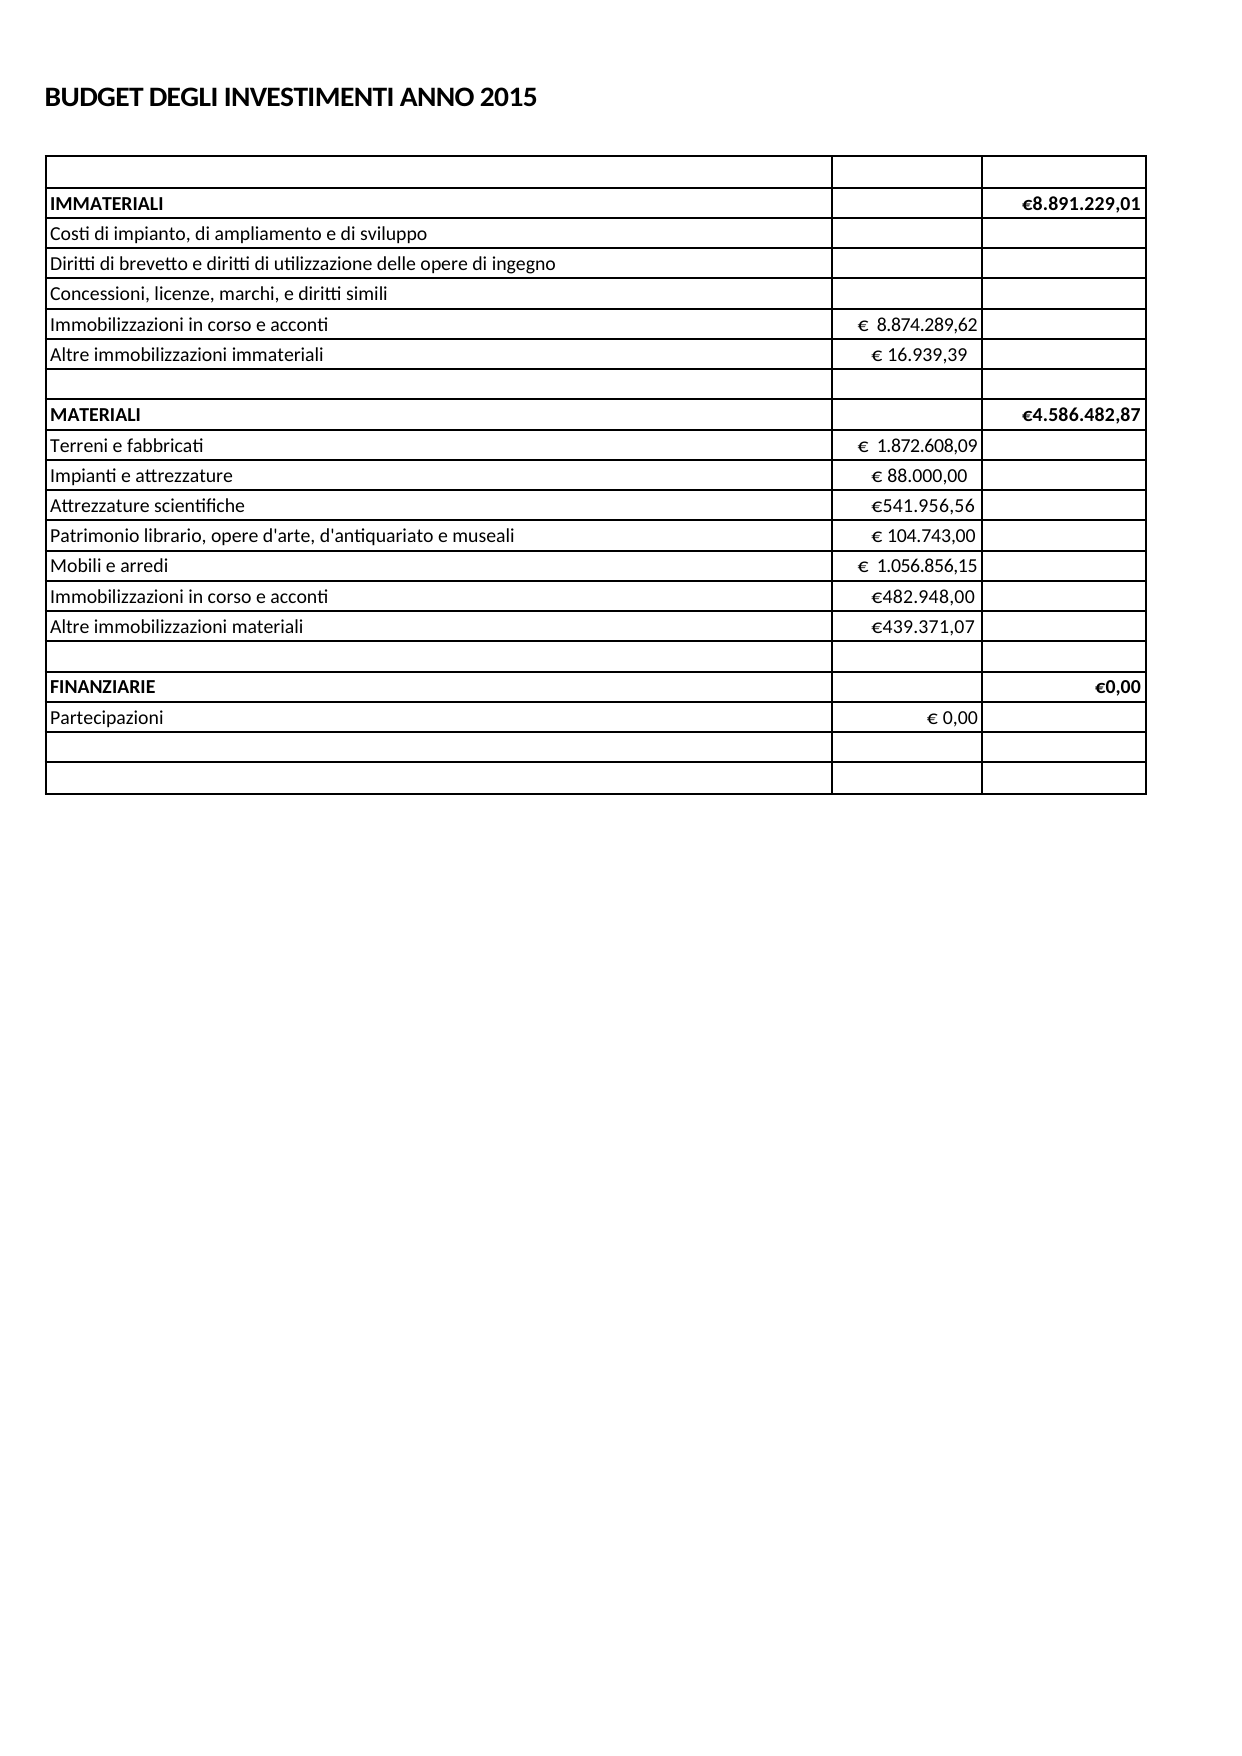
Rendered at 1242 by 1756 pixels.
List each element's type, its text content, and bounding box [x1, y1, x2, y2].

table_cell MATERIALI [47, 400, 831, 429]
table_cell Impianti e attrezzature [47, 461, 831, 489]
table_cell € [833, 431, 871, 459]
table_cell [833, 642, 871, 671]
table_cell FINANZIARIE [47, 673, 831, 701]
table_cell [871, 219, 981, 247]
table_cell [983, 461, 1145, 489]
table_cell [833, 521, 871, 550]
table_cell [983, 582, 1145, 610]
table_cell [833, 249, 871, 277]
table_cell € [833, 310, 871, 338]
table_cell Altre immobilizzazioni immateriali [47, 340, 831, 368]
table_cell [833, 370, 871, 398]
table_cell €0,00 [983, 673, 1145, 701]
table_cell Terreni e fabbricati [47, 431, 831, 459]
table_cell Diritti di brevetto e diritti di utilizzazione delle opere di ingegno [47, 249, 831, 277]
table_cell [983, 340, 1145, 368]
table_cell Attrezzature scientifiche [47, 491, 831, 519]
table_cell €8.891.229,01 [983, 370, 1145, 398]
table_cell [871, 279, 981, 308]
table_cell Immobilizzazioni in corso e acconti [47, 310, 831, 338]
table_cell [833, 219, 871, 247]
table_cell [833, 340, 871, 368]
table_cell TOTALE IMMOBILIZZAZIONI IMMATERIALI [47, 370, 831, 398]
table_cell [833, 673, 871, 701]
table_cell IMMATERIALI [47, 189, 831, 217]
table_cell [983, 249, 1145, 277]
table_cell €0,00 [983, 733, 1145, 761]
table_cell €482.948,00 [871, 582, 981, 610]
table_cell [833, 703, 871, 731]
table_cell 1.872.608,09 [871, 431, 981, 459]
table_header IMMOBILIZZAZIONI [47, 157, 831, 187]
table_cell [871, 370, 981, 398]
table_cell €4.586.482,87 [983, 400, 1145, 429]
table_cell [983, 552, 1145, 580]
table_cell € 0,00 [871, 703, 981, 731]
table_header [871, 157, 981, 187]
table_cell [871, 249, 981, 277]
table_cell €541.956,56 [871, 491, 981, 519]
table_cell [871, 642, 981, 671]
table_cell TOTALE IMMOBILIZZAZIONI MATERIALI [47, 642, 831, 671]
table_cell [871, 189, 981, 217]
table_cell € 104.743,00 [871, 521, 981, 550]
table_cell [833, 400, 871, 429]
table_cell €4.586.482,87 [983, 642, 1145, 671]
table_cell TOTALE IMMOBILIZZAZIONI FINANZIARIE [47, 733, 831, 761]
table_cell [983, 703, 1145, 731]
table_cell TOTALE IMMOBILIZZAZIONI [47, 763, 831, 793]
table_cell Immobilizzazioni in corso e acconti [47, 582, 831, 610]
table_cell Concessioni, licenze, marchi, e diritti simili [47, 279, 831, 308]
table_cell [833, 582, 871, 610]
table_cell [983, 219, 1145, 247]
table_cell € [833, 552, 871, 580]
table_cell [833, 189, 871, 217]
table_cell Patrimonio librario, opere d'arte, d'antiquariato e museali [47, 521, 831, 550]
table_cell € 13.477.711,88 [983, 763, 1145, 793]
text BUDGET DEGLI INVESTIMENTI ANNO 2015 [44, 79, 1109, 113]
table_cell [833, 763, 871, 793]
table_cell Altre immobilizzazioni materiali [47, 612, 831, 640]
table_cell [983, 612, 1145, 640]
table_cell Costi di impianto, di ampliamento e di sviluppo [47, 219, 831, 247]
table_cell [871, 673, 981, 701]
table_cell [871, 733, 981, 761]
table_cell [871, 400, 981, 429]
table_header [983, 157, 1145, 187]
table_cell [983, 491, 1145, 519]
table_header [833, 157, 871, 187]
table_cell [833, 612, 871, 640]
table_cell € 16.939,39 [871, 340, 981, 368]
table_cell [983, 310, 1145, 338]
table_cell [833, 279, 871, 308]
table_cell €439.371,07 [871, 612, 981, 640]
table_cell 1.056.856,15 [871, 552, 981, 580]
table_cell [983, 279, 1145, 308]
table_cell [833, 461, 871, 489]
table_cell 8.874.289,62 [871, 310, 981, 338]
table_cell € 88.000,00 [871, 461, 981, 489]
table_cell [983, 521, 1145, 550]
table_cell Partecipazioni [47, 703, 831, 731]
table_cell Mobili e arredi [47, 552, 831, 580]
table_cell [871, 763, 981, 793]
table_cell [833, 733, 871, 761]
table_cell €8.891.229,01 [983, 189, 1145, 217]
table_cell [983, 431, 1145, 459]
table_cell [833, 491, 871, 519]
